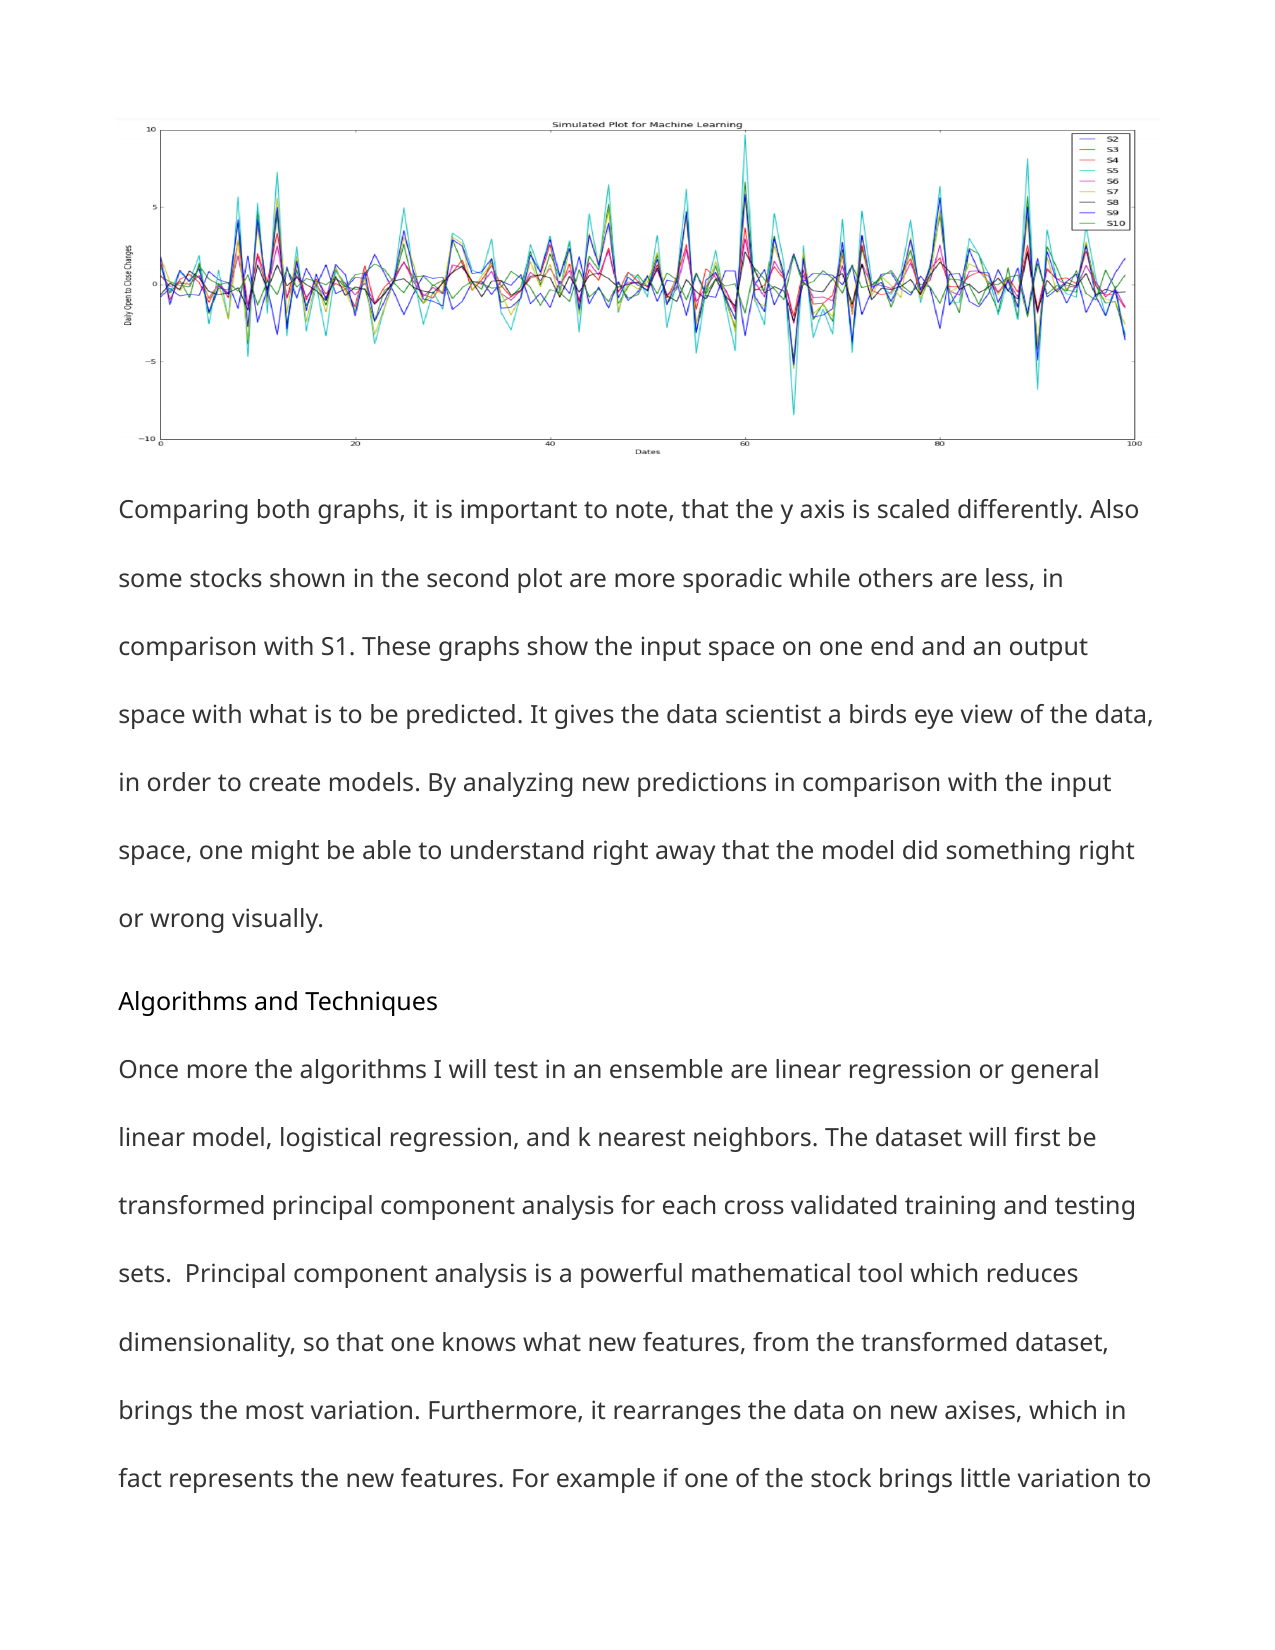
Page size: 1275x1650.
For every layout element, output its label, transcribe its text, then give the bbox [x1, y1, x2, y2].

text Algorithms and Techniques [118, 983, 1157, 1018]
picture [115, 118, 1161, 458]
text Once more the algorithms I will test in an ensemble are linear regression or general linear model, logistical regression, and k nearest neighbors. The dataset will first be transformed principal component analysis for each cross validated training and testing sets. Principal component analysis is a powerful mathematical tool which reduces dimensionality, so that one knows what new features, from the transformed dataset, brings the most variation. Furthermore, it rearranges the data on new axises, which in fact represents the new features. For example if one of the stock brings little variation to [118, 1052, 1157, 1494]
text Comparing both graphs, it is important to note, that the y axis is scaled differently. Also some stocks shown in the second plot are more sporadic while others are less, in comparison with S1. These graphs show the input space on one end and an output space with what is to be predicted. It gives the data scientist a birds eye view of the data, in order to create models. By analyzing new predictions in comparison with the input space, one might be able to understand right away that the model did something right or wrong visually. [118, 458, 1157, 935]
